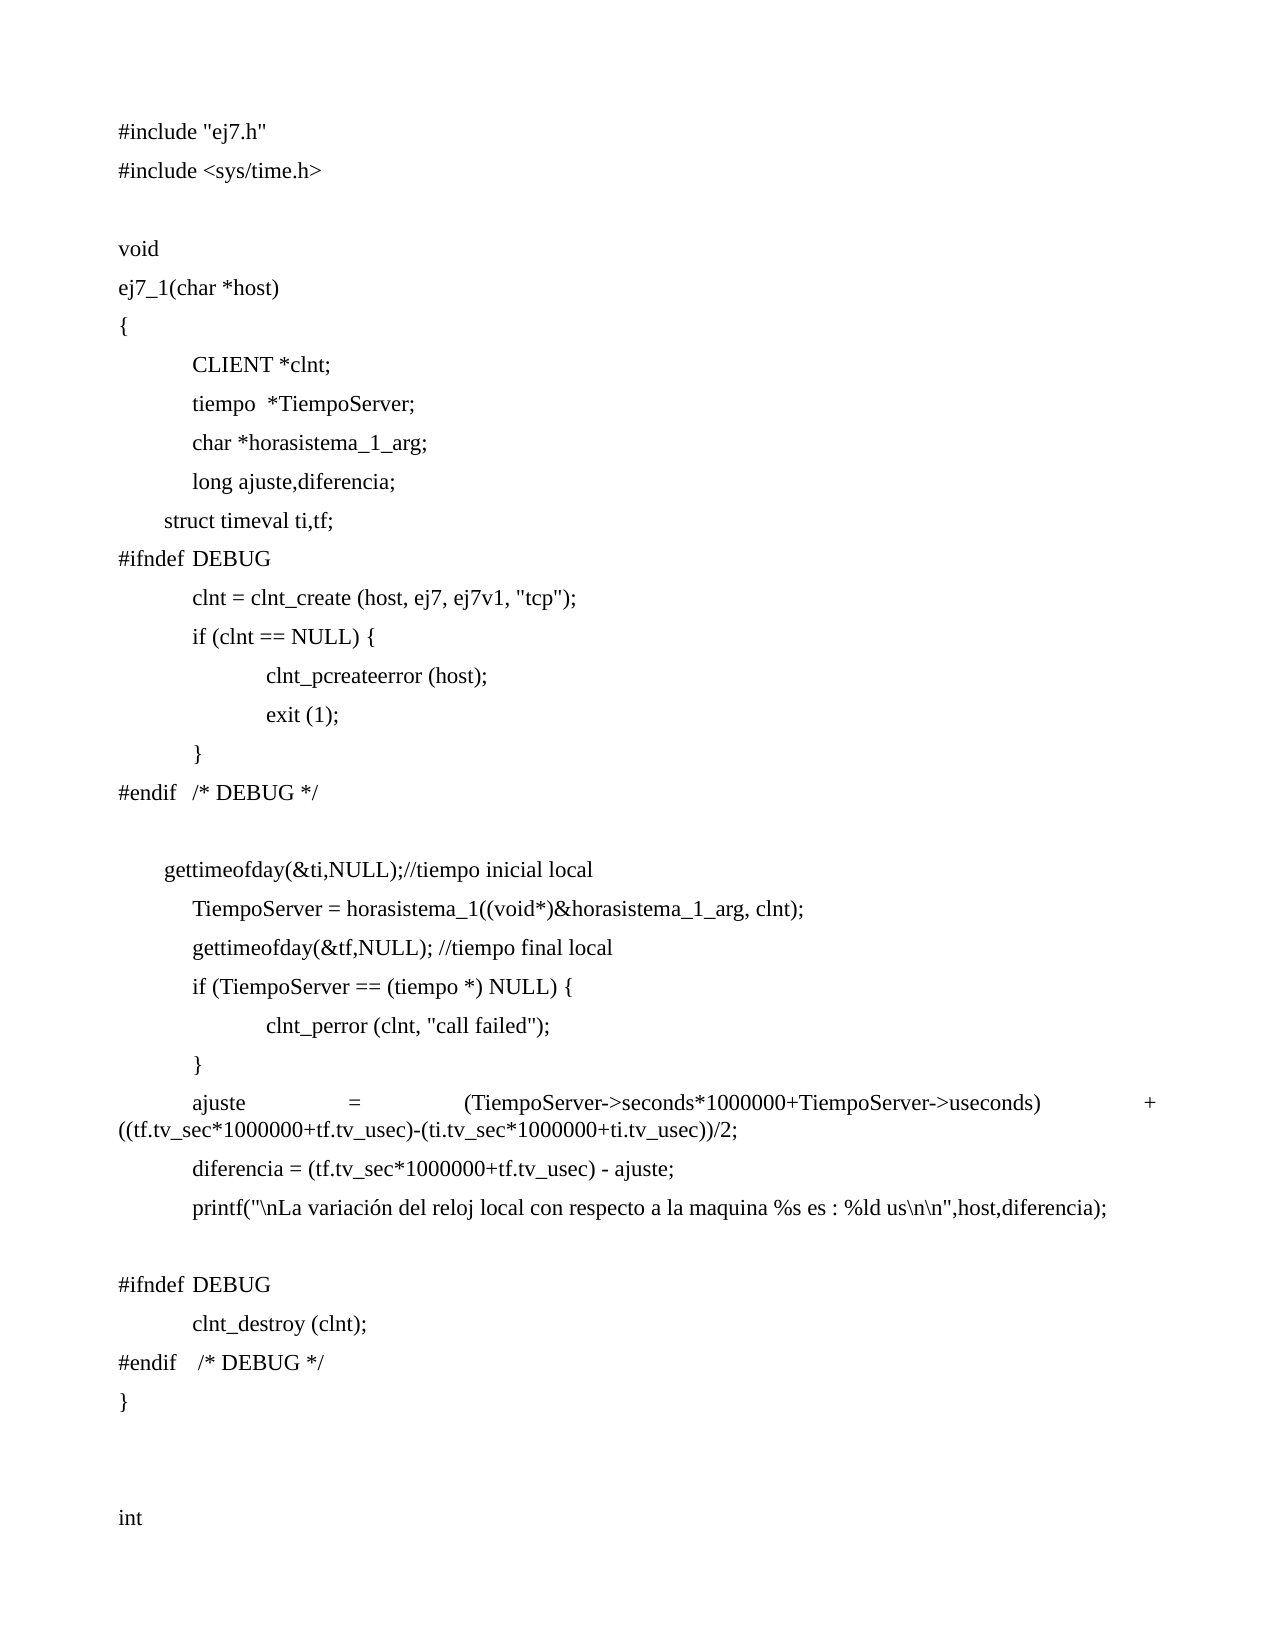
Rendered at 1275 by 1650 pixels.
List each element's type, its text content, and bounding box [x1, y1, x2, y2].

text #ifndef DEBUG [118, 546, 1157, 572]
text } [118, 1388, 1157, 1414]
text int [118, 1504, 1157, 1531]
text } [118, 740, 1157, 766]
text #endif /* DEBUG */ [118, 1349, 1157, 1375]
text printf("\nLa variación del reloj local con respecto a la maquina %s es : %ld us\n\n",host,diferencia); [118, 1193, 1157, 1220]
text exit (1); [118, 701, 1157, 727]
text void [118, 235, 1157, 261]
text if (clnt == NULL) { [118, 623, 1157, 649]
text CLIENT *clnt; [118, 351, 1157, 378]
text gettimeofday(&tf,NULL); //tiempo final local [118, 934, 1157, 960]
text #include "ej7.h" [118, 118, 1157, 144]
text } [118, 1051, 1157, 1077]
text long ajuste,diferencia; [118, 468, 1157, 494]
text clnt_destroy (clnt); [118, 1310, 1157, 1336]
text #include <sys/time.h> [118, 157, 1157, 183]
text clnt = clnt_create (host, ej7, ej7v1, "tcp"); [118, 584, 1157, 611]
text ajuste = (TiempoServer->seconds*1000000+TiempoServer->useconds) + ((tf.tv_sec*1000000+tf.tv_usec)-(ti.tv_sec*1000000+ti.tv_usec))/2; [118, 1089, 1157, 1142]
text gettimeofday(&ti,NULL);//tiempo inicial local [118, 856, 1157, 883]
text { [118, 312, 1157, 339]
text tiempo *TiempoServer; [118, 390, 1157, 416]
text ej7_1(char *host) [118, 273, 1157, 300]
text if (TiempoServer == (tiempo *) NULL) { [118, 973, 1157, 999]
text #endif /* DEBUG */ [118, 779, 1157, 805]
text diferencia = (tf.tv_sec*1000000+tf.tv_usec) - ajuste; [118, 1155, 1157, 1181]
text TiempoServer = horasistema_1((void*)&horasistema_1_arg, clnt); [118, 895, 1157, 922]
text #ifndef DEBUG [118, 1271, 1157, 1298]
text clnt_perror (clnt, "call failed"); [118, 1012, 1157, 1038]
text clnt_pcreateerror (host); [118, 662, 1157, 688]
text struct timeval ti,tf; [118, 507, 1157, 533]
text char *horasistema_1_arg; [118, 429, 1157, 455]
